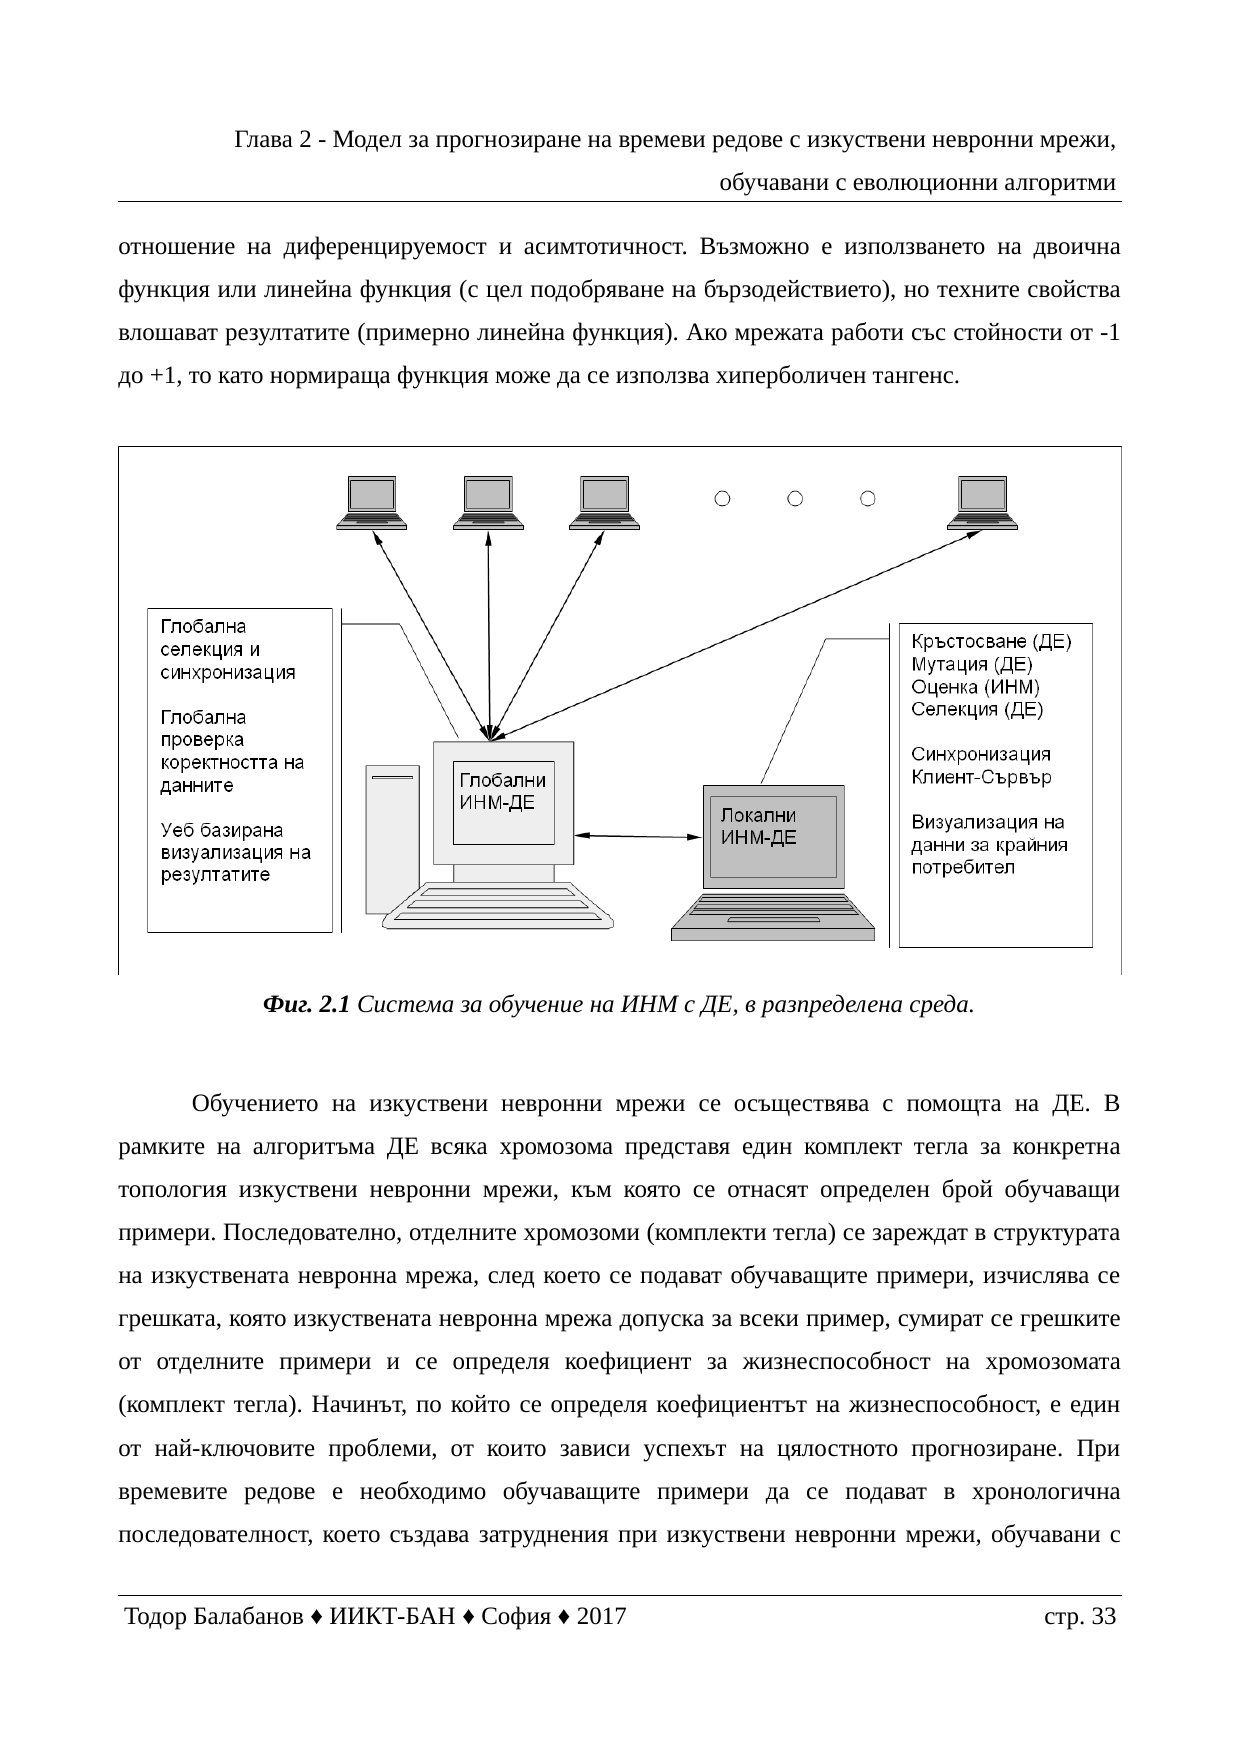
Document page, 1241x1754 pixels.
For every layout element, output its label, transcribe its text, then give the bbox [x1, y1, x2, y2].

text Обучението на изкуствени невронни мрежи се осъществява с помощта на ДЕ. В рамките на алгоритъма ДЕ всяка хромозома представя един комплект тегла за конкретна топология изкуствени невронни мрежи, към която се отнасят определен брой обучаващи примери. Последователно, отделните хромозоми (комплекти тегла) се зареждат в структурата на изкуствената невронна мрежа, след което се подават обучаващите примери, изчислява се грешката, която изкуствената невронна мрежа допуска за всеки пример, сумират се грешките от отделните примери и се определя коефициент за жизнеспособност на хромозомата (комплект тегла). Начинът, по който се определя коефициентът на жизнеспособност, е един от най-ключовите проблеми, от които зависи успехът на цялостното прогнозиране. При времевите редове е необходимо обучаващите примери да се подават в хронологична последователност, което създава затруднения при изкуствени невронни мрежи, обучавани с [118, 1088, 1122, 1548]
text отношение на диференцируемост и асимтотичност. Възможно е използването на двоична функция или линейна функция (с цел подобряване на бързодействието), но техните свойства влошават резултатите (примерно линейна функция). Ако мрежата работи със стойности от -1 до +1, то като нормираща функция може да се използва хиперболичен тангенс. [118, 231, 1122, 389]
text Фиг. 2.1 Система за обучение на ИНМ с ДЕ, в разпределена среда. [118, 975, 1122, 1018]
